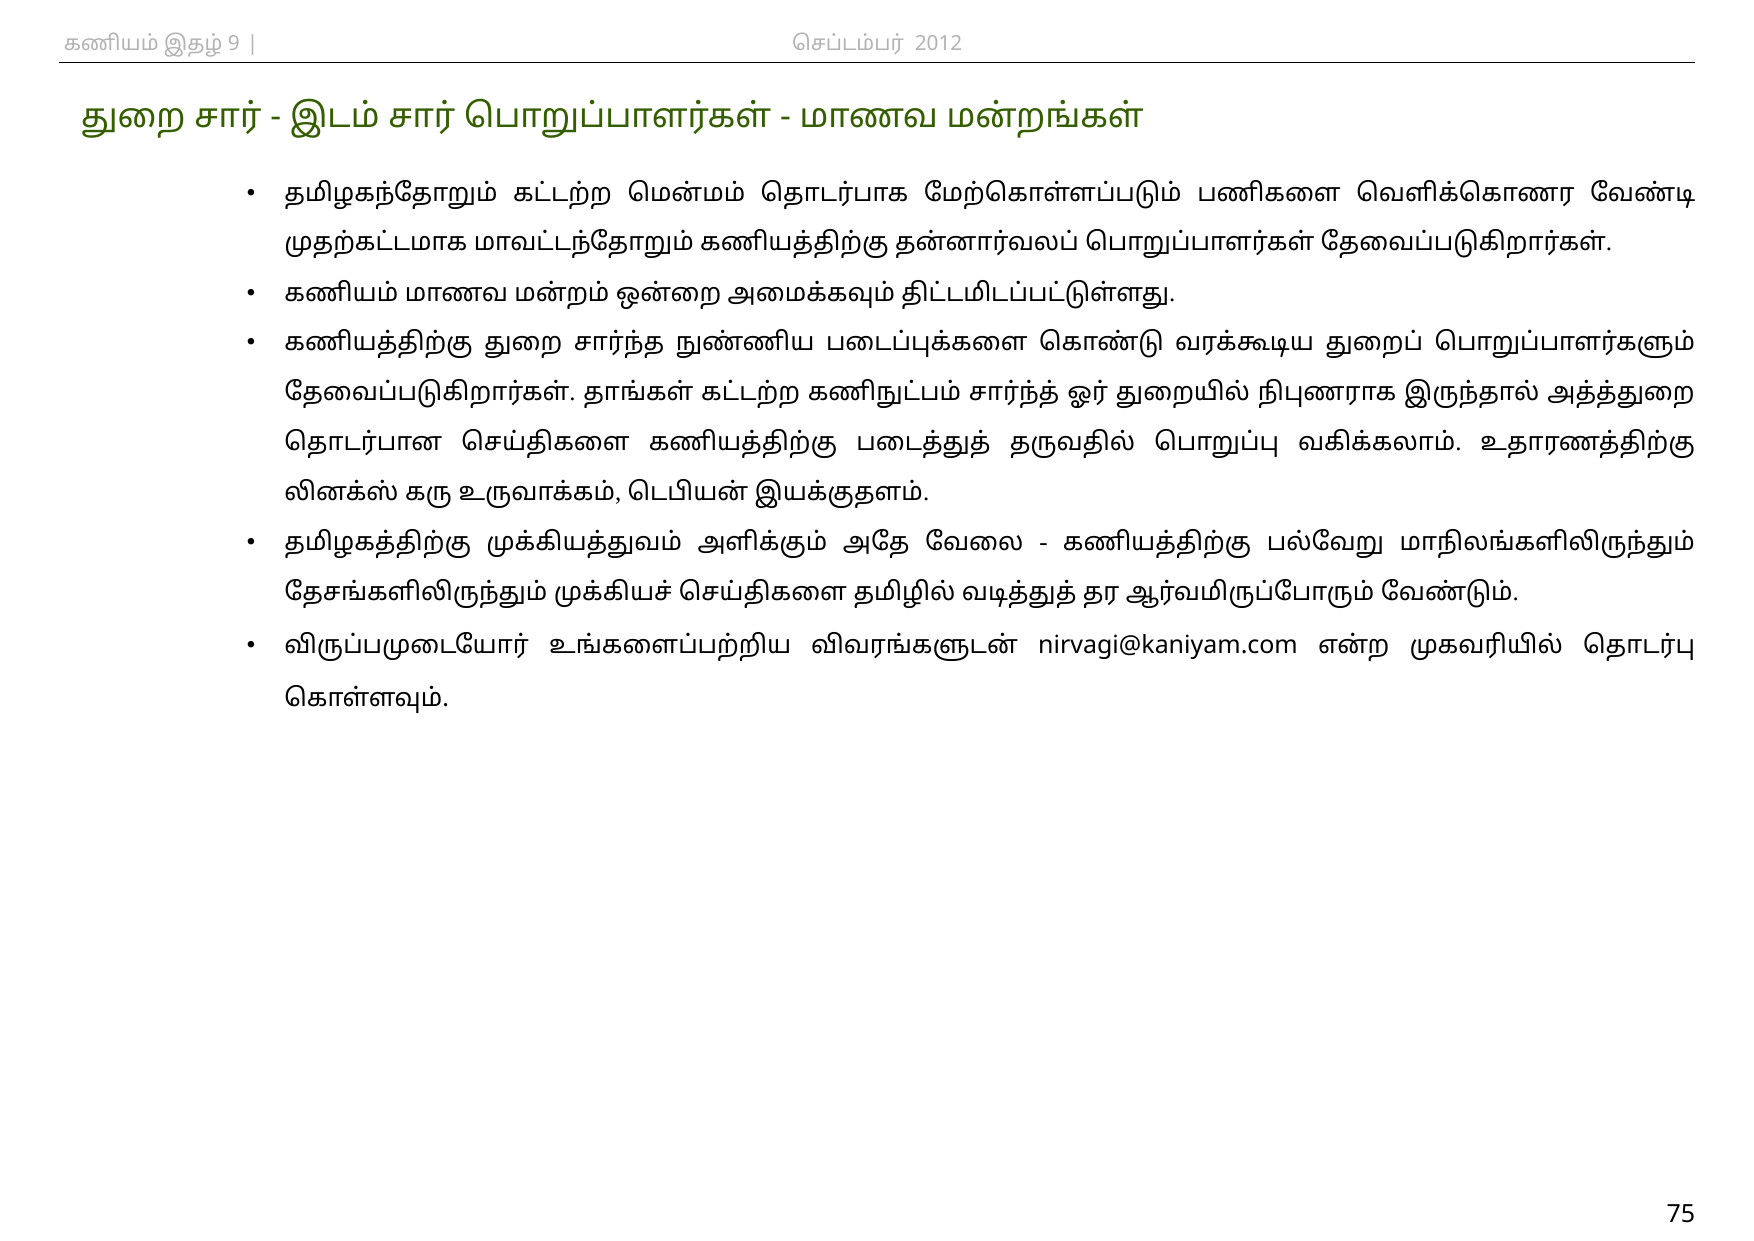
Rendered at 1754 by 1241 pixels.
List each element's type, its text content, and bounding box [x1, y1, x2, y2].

subtitle துறை சார் - இடம் சார் பொறுப்பாளர்கள் - மாணவ மன்றங்கள் [81, 92, 1695, 141]
list கணியம் மாணவ மன்றம் ஒன்றை அமைக்கவும் திட்டமிடப்பட்டுள்ளது. [247, 278, 1695, 311]
list விருப்பமுடையோர் உங்களைப்பற்றிய விவரங்களுடன் nirvagi@kaniyam.com என்ற முகவரியில் தொடர்பு கொள்ளவும். [247, 627, 1695, 716]
list தமிழகந்தோறும் கட்டற்ற மென்மம் தொடர்பாக மேற்கொள்ளப்படும் பணிகளை வெளிக்கொணர வேண்டி முதற்கட்டமாக மாவட்டந்தோறும் கணியத்திற்கு தன்னார்வலப் பொறுப்பாளர்கள் தேவைப்படுகிறார்கள். [247, 179, 1695, 261]
list கணியத்திற்கு துறை சார்ந்த நுண்ணிய படைப்புக்களை கொண்டு வரக்கூடிய துறைப் பொறுப்பாளர்களும் தேவைப்படுகிறார்கள். தாங்கள் கட்டற்ற கணிநுட்பம் சார்ந்த் ஓர் துறையில் நிபுணராக இருந்தால் அத்த்துறை தொடர்பான செய்திகளை கணியத்திற்கு படைத்துத் தருவதில் பொறுப்பு வகிக்கலாம். உதாரணத்திற்கு லினக்ஸ் கரு உருவாக்கம், டெபியன் இயக்குதளம். [247, 328, 1695, 510]
list தமிழகத்திற்கு முக்கியத்துவம் அளிக்கும் அதே வேலை - கணியத்திற்கு பல்வேறு மாநிலங்களிலிருந்தும் தேசங்களிலிருந்தும் முக்கியச் செய்திகளை தமிழில் வடித்துத் தர ஆர்வமிருப்போரும் வேண்டும். [247, 527, 1695, 610]
